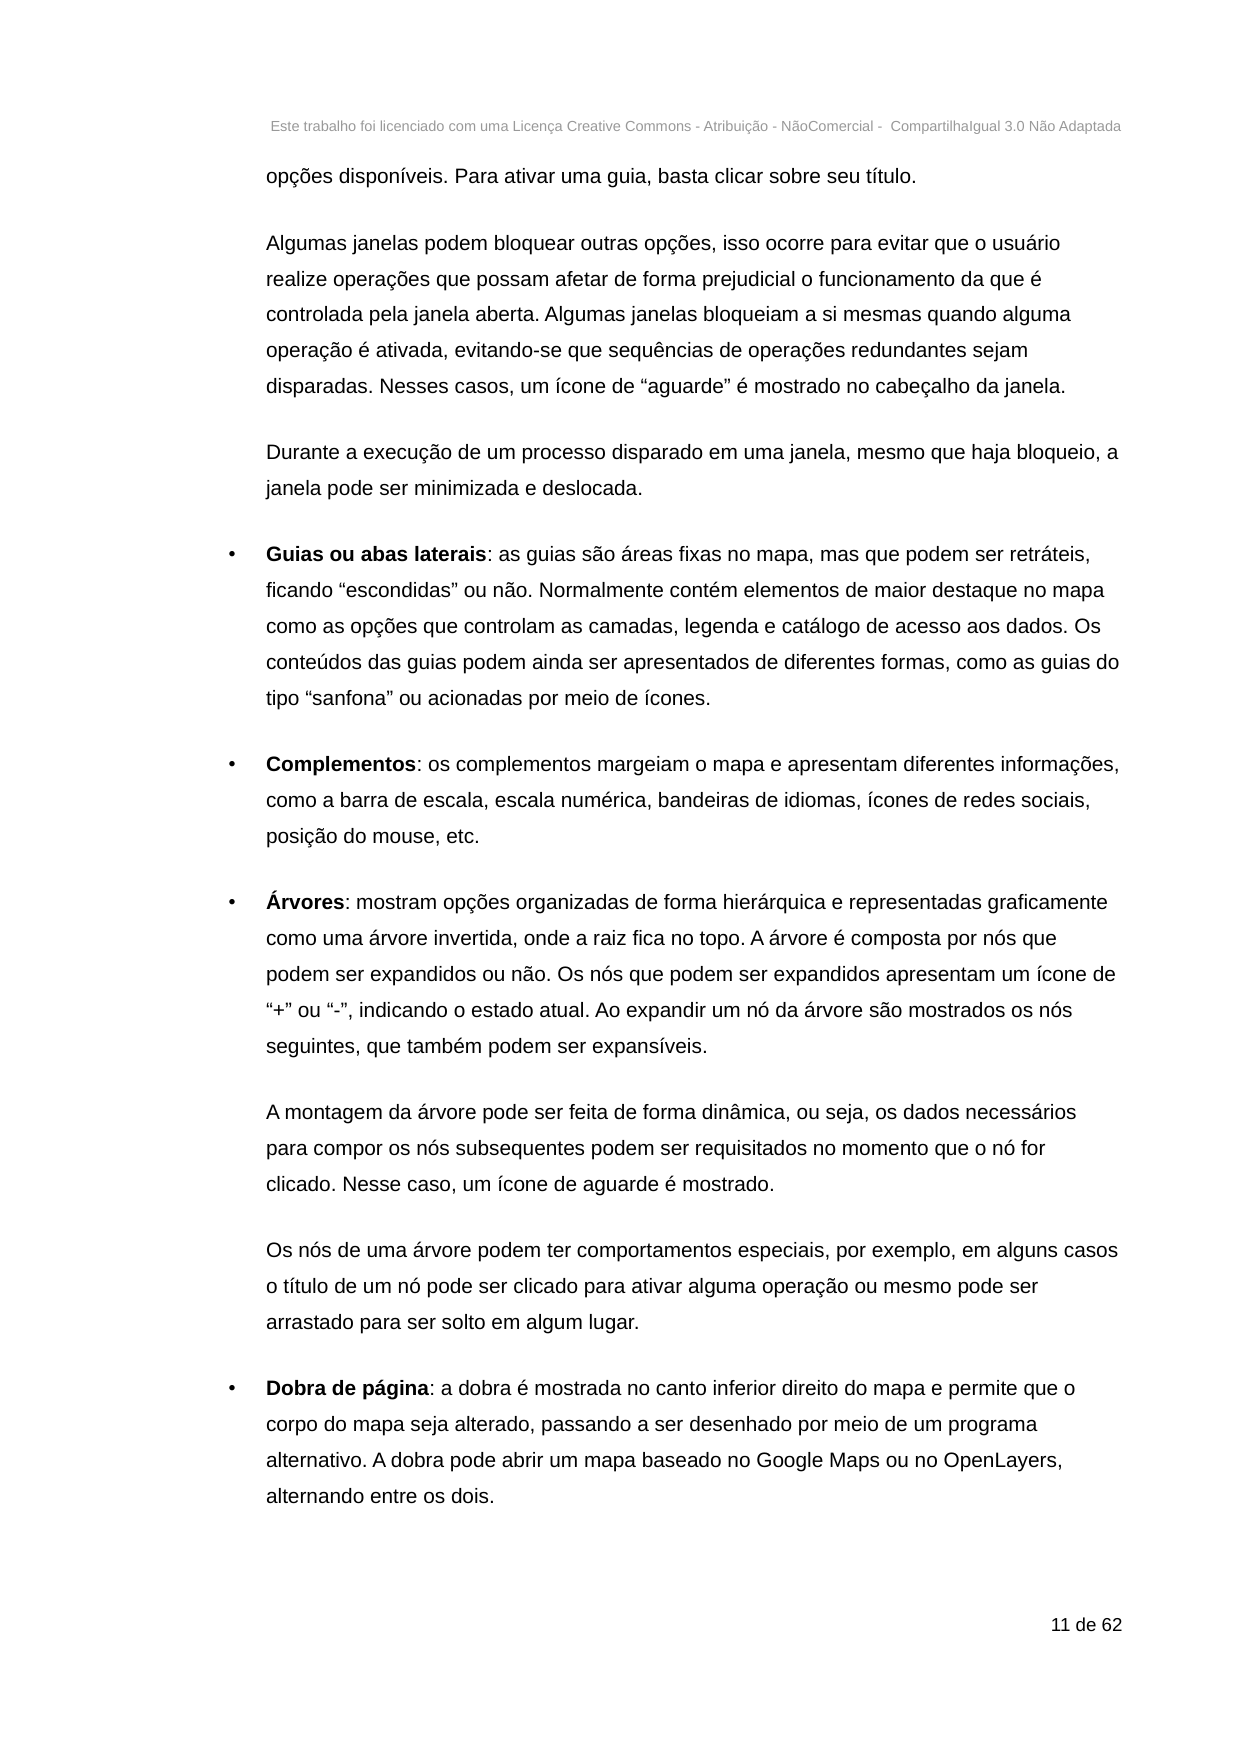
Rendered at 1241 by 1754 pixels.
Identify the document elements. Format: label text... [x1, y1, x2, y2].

list opções disponíveis. Para ativar uma guia, basta clicar sobre seu título. [228, 164, 1122, 188]
list Algumas janelas podem bloquear outras opções, isso ocorre para evitar que o usuário realize operações que possam afetar de forma prejudicial o funcionamento da que é controlada pela janela aberta. Algumas janelas bloqueiam a si mesmas quando alguma operação é ativada, evitando-se que sequências de operações redundantes sejam disparadas. Nesses casos, um ícone de “aguarde” é mostrado no cabeçalho da janela. [228, 230, 1122, 398]
list A montagem da árvore pode ser feita de forma dinâmica, ou seja, os dados necessários para compor os nós subsequentes podem ser requisitados no momento que o nó for clicado. Nesse caso, um ícone de aguarde é mostrado. [228, 1100, 1122, 1196]
list Durante a execução de um processo disparado em uma janela, mesmo que haja bloqueio, a janela pode ser minimizada e deslocada. [228, 440, 1122, 500]
list Os nós de uma árvore podem ter comportamentos especiais, por exemplo, em alguns casos o título de um nó pode ser clicado para ativar alguma operação ou mesmo pode ser arrastado para ser solto em algum lugar. [228, 1238, 1122, 1334]
list Complementos: os complementos margeiam o mapa e apresentam diferentes informações, como a barra de escala, escala numérica, bandeiras de idiomas, ícones de redes sociais, posição do mouse, etc. [228, 752, 1122, 848]
list Guias ou abas laterais: as guias são áreas fixas no mapa, mas que podem ser retráteis, ficando “escondidas” ou não. Normalmente contém elementos de maior destaque no mapa como as opções que controlam as camadas, legenda e catálogo de acesso aos dados. Os conteúdos das guias podem ainda ser apresentados de diferentes formas, como as guias do tipo “sanfona” ou acionadas por meio de ícones. [228, 542, 1122, 710]
list Árvores: mostram opções organizadas de forma hierárquica e representadas graficamente como uma árvore invertida, onde a raiz fica no topo. A árvore é composta por nós que podem ser expandidos ou não. Os nós que podem ser expandidos apresentam um ícone de “+” ou “-”, indicando o estado atual. Ao expandir um nó da árvore são mostrados os nós seguintes, que também podem ser expansíveis. [228, 890, 1122, 1058]
list Dobra de página: a dobra é mostrada no canto inferior direito do mapa e permite que o corpo do mapa seja alterado, passando a ser desenhado por meio de um programa alternativo. A dobra pode abrir um mapa baseado no Google Maps ou no OpenLayers, alternando entre os dois. [228, 1376, 1122, 1508]
